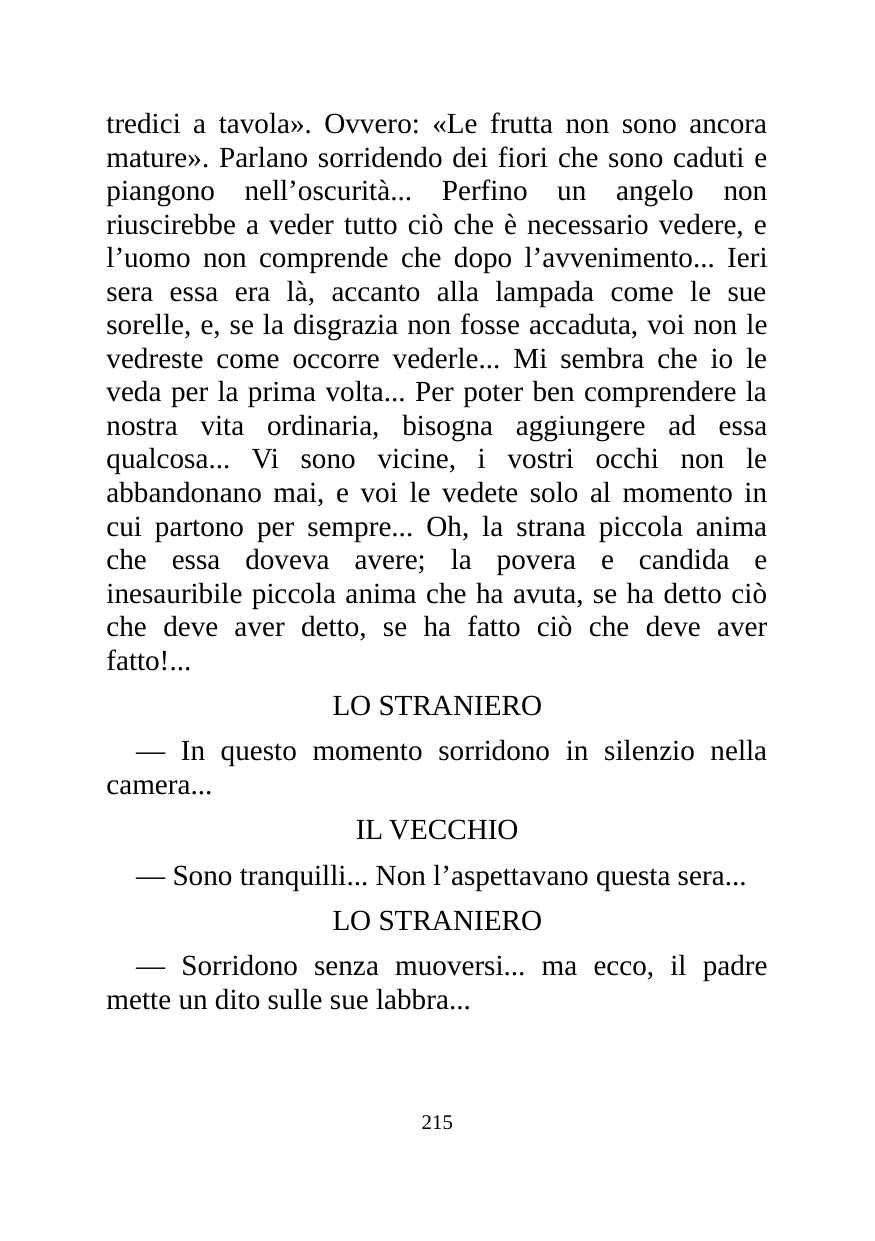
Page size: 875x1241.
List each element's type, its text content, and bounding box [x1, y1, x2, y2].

text — Sono tranquilli... Non l’aspettavano questa sera... [106, 858, 768, 891]
text — Sorridono senza muoversi... ma ecco, il padre mette un dito sulle sue labbra... [106, 948, 768, 1015]
text LO STRANIERO [106, 903, 768, 937]
text tredici a tavola». Ovvero: «Le frutta non sono ancora mature». Parlano sorridendo dei fiori che sono caduti e piangono nell’oscurità... Perfino un angelo non riuscirebbe a veder tutto ciò che è necessario vedere, e l’uomo non comprende che dopo l’avvenimento... Ieri sera essa era là, accanto alla lampada come le sue sorelle, e, se la disgrazia non fosse accaduta, voi non le vedreste come occorre vederle... Mi sembra che io le veda per la prima volta... Per poter ben comprendere la nostra vita ordinaria, bisogna aggiungere ad essa qualcosa... Vi sono vicine, i vostri occhi non le abbandonano mai, e voi le vedete solo al momento in cui partono per sempre... Oh, la strana piccola anima che essa doveva avere; la povera e candida e inesauribile piccola anima che ha avuta, se ha detto ciò che deve aver detto, se ha fatto ciò che deve aver fatto!... [106, 106, 768, 676]
text IL VECCHIO [106, 812, 768, 846]
text — In questo momento sorridono in silenzio nella camera... [106, 733, 768, 801]
text LO STRANIERO [106, 688, 768, 722]
